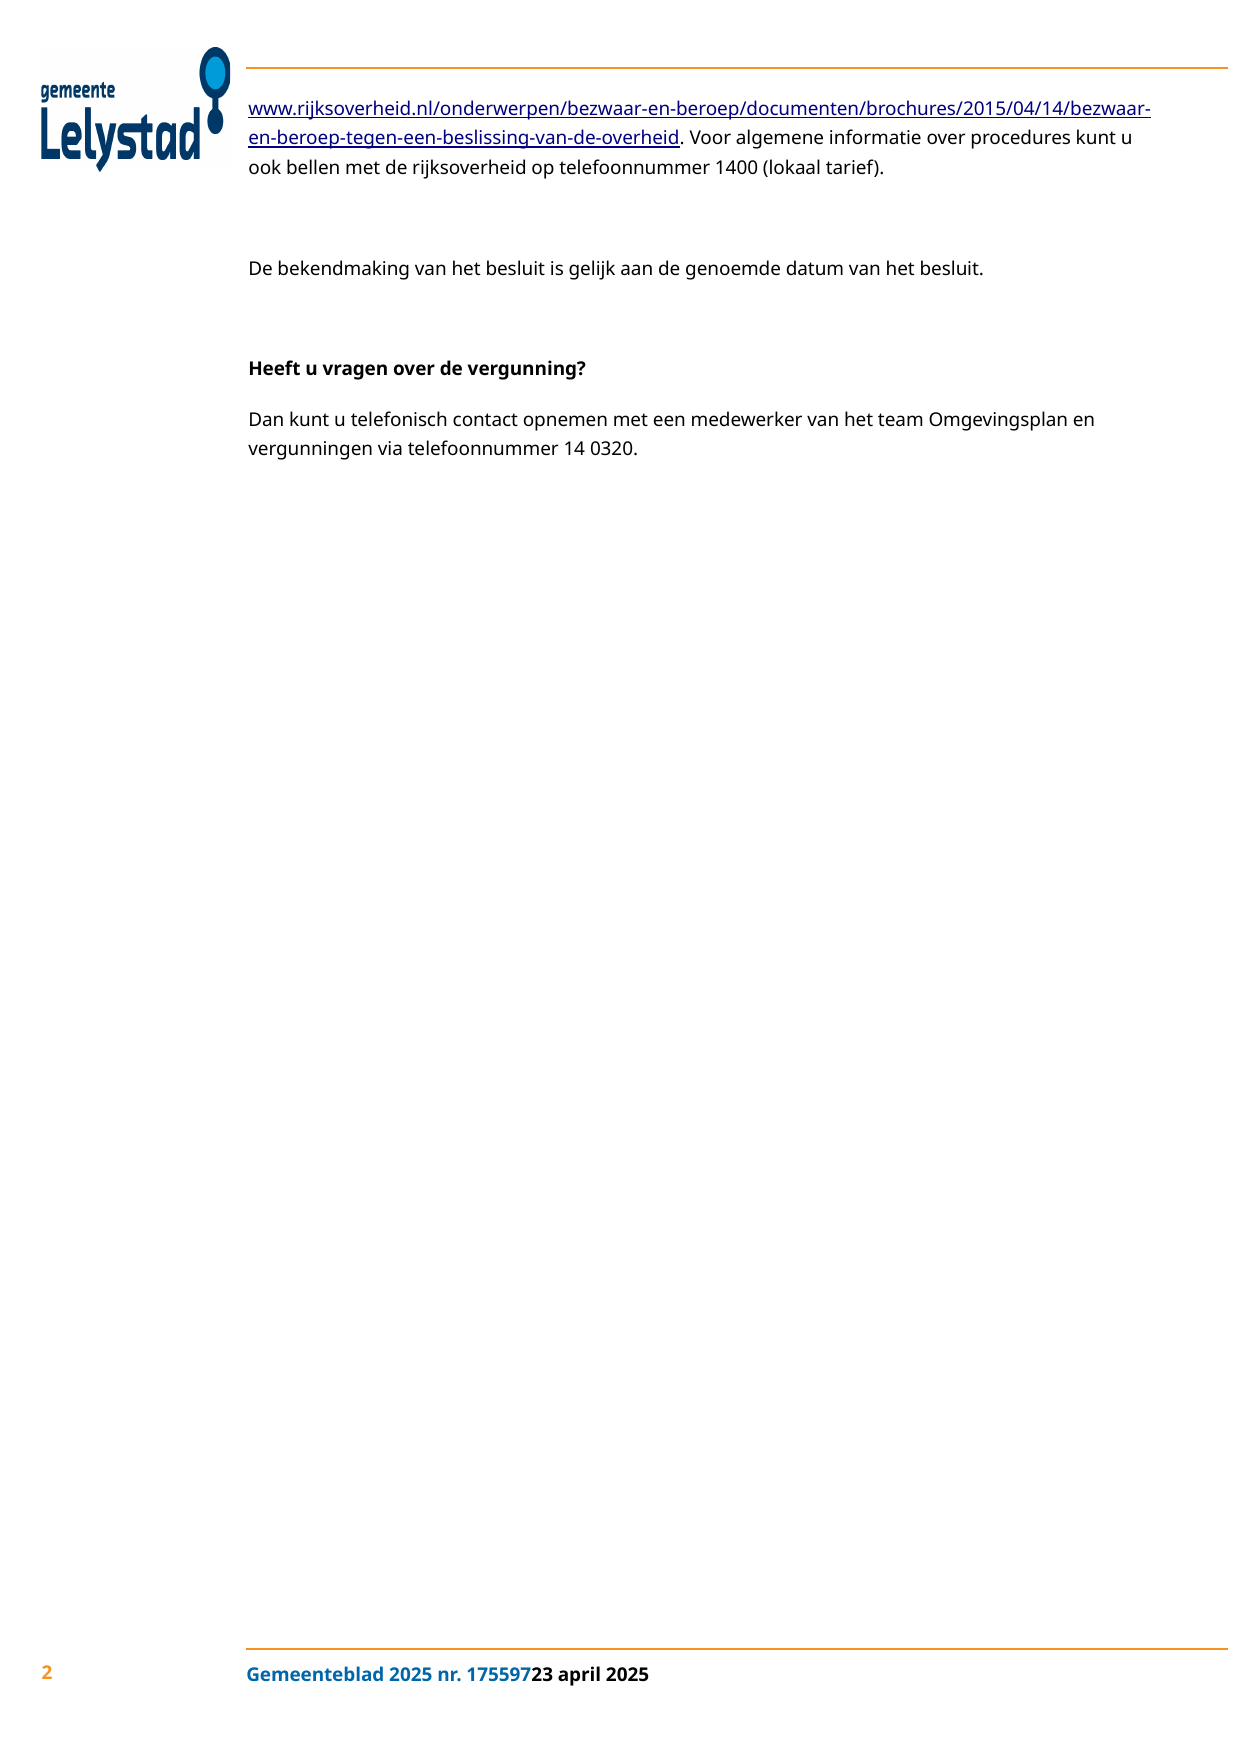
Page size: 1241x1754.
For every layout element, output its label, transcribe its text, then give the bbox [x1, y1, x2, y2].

text Dan kunt u telefonisch contact opnemen met een medewerker van het team Omgevingsplan en vergunningen via telefoonnummer 14 0320. [248, 406, 1152, 461]
text De bekendmaking van het besluit is gelijk aan de genoemde datum van het besluit. [248, 255, 1152, 281]
text Heeft u vragen over de vergunning? [248, 356, 1152, 381]
picture [41, 47, 231, 172]
text www.rijksoverheid.nl/onderwerpen/bezwaar-en-beroep/documenten/brochures/2015/04/14/bezwaar-en-beroep-tegen-een-beslissing-van-de-overheid. Voor algemene informatie over procedures kunt u ook bellen met de rijksoverheid op telefoonnummer 1400 (lokaal tarief). [248, 95, 1152, 180]
